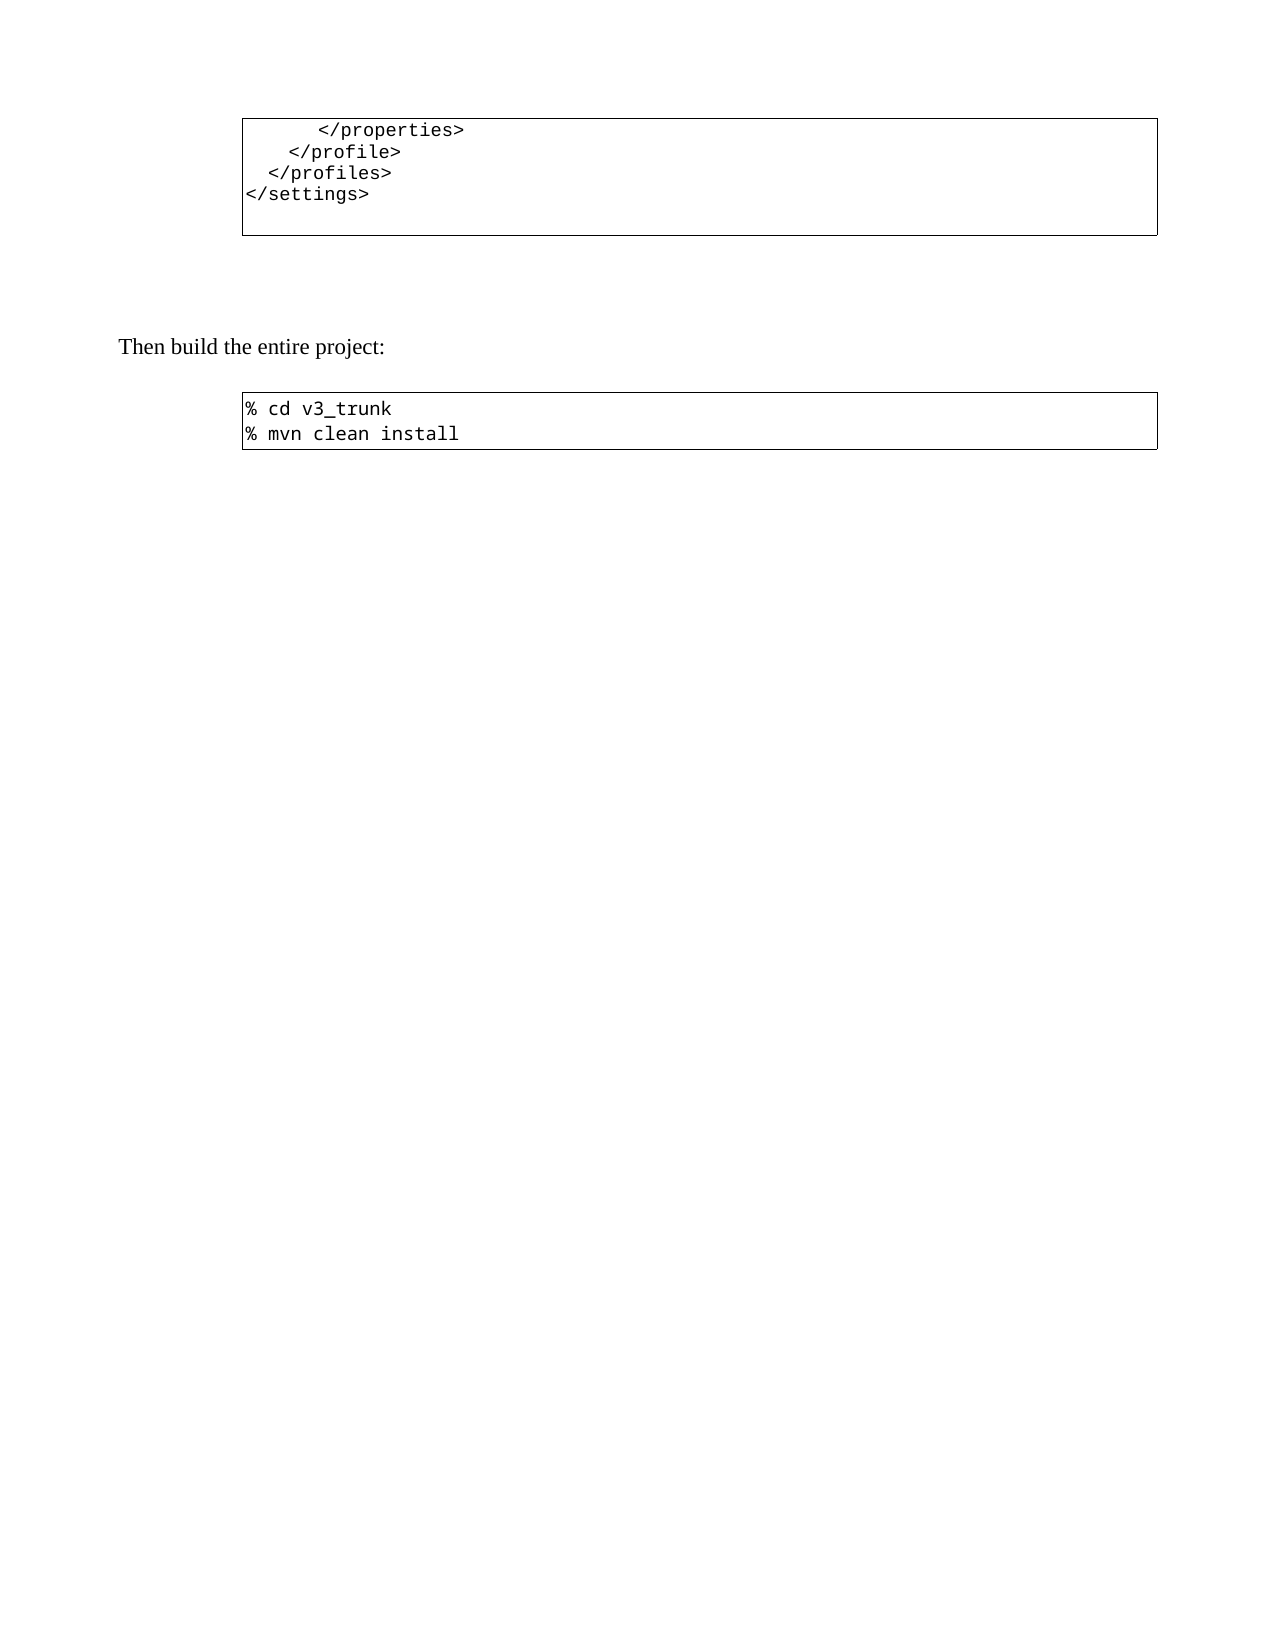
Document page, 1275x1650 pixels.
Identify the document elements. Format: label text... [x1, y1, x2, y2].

text % mvn clean install [243, 417, 1157, 449]
text </profile> [243, 139, 1157, 161]
text </properties> [243, 119, 1157, 139]
text Then build the entire project: [118, 334, 1157, 359]
text % cd v3_trunk [243, 393, 1157, 417]
text </settings> [243, 182, 1157, 206]
text </profiles> [243, 161, 1157, 182]
